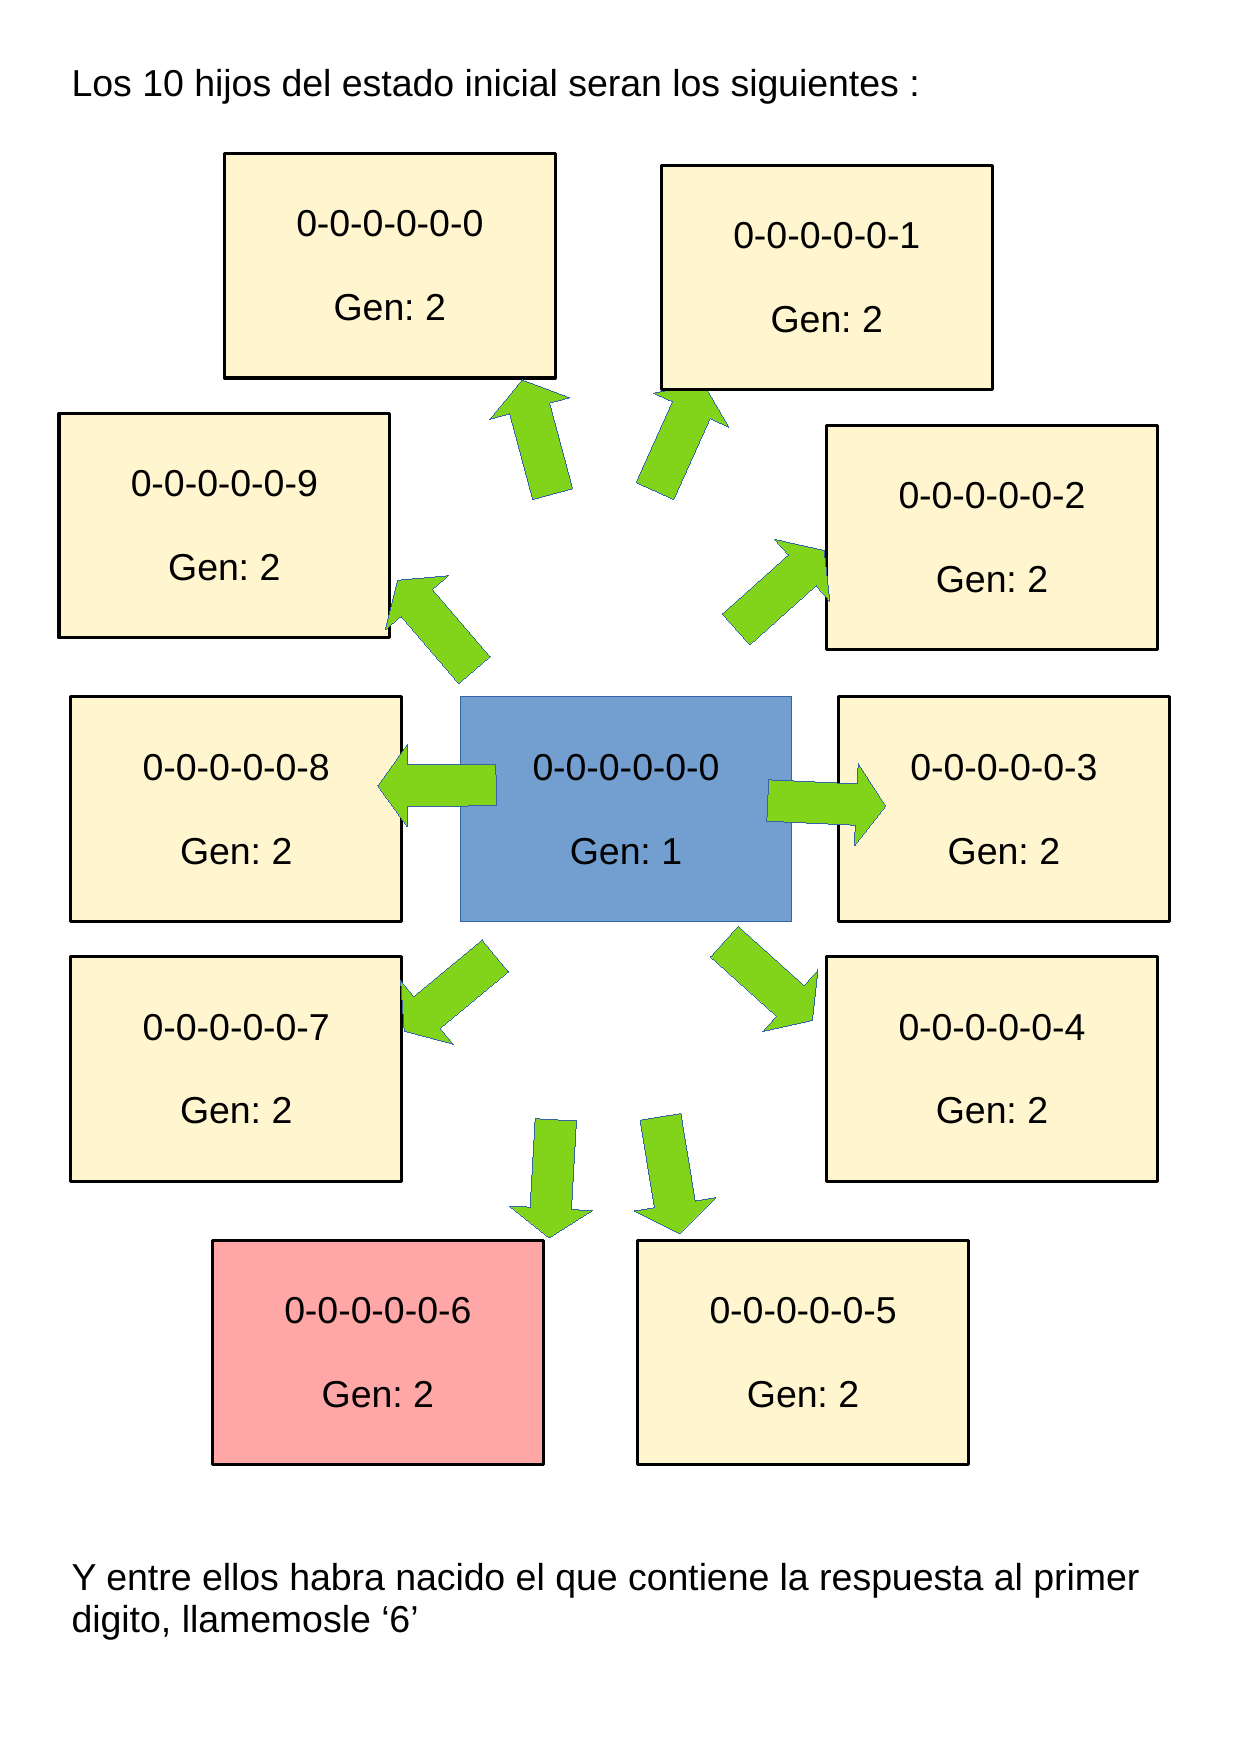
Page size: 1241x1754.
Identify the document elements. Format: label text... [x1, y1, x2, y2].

text_box 0-0-0-0-0-1 Gen: 2 [661, 165, 993, 390]
text_box 0-0-0-0-0-2 Gen: 2 [826, 425, 1158, 650]
text_box 0-0-0-0-0-9 Gen: 2 [59, 413, 390, 638]
text_box [722, 539, 830, 645]
text_box 0-0-0-0-0-8 Gen: 2 [70, 696, 402, 922]
text_box [636, 390, 729, 500]
text_box [710, 926, 818, 1032]
text_box 0-0-0-0-0-5 Gen: 2 [637, 1240, 969, 1465]
text_box 0-0-0-0-0-0 Gen: 1 [460, 696, 792, 922]
text_box [400, 939, 509, 1045]
text_box 0-0-0-0-0-0 Gen: 2 [224, 153, 556, 378]
text_box Los 10 hijos del estado inicial seran los siguientes : [56, 55, 1182, 119]
text_box 0-0-0-0-0-3 Gen: 2 [838, 696, 1170, 922]
text_box 0-0-0-0-0-4 Gen: 2 [826, 956, 1158, 1182]
text_box 0-0-0-0-0-7 Gen: 2 [70, 956, 402, 1182]
text_box [385, 575, 491, 684]
text_box [634, 1113, 716, 1234]
text_box [509, 1118, 593, 1238]
text_box 0-0-0-0-0-6 Gen: 2 [212, 1240, 544, 1465]
text_box Y entre ellos habra nacido el que contiene la respuesta al primer digito, llamemosle ‘6’ [56, 1549, 1182, 1649]
text_box [377, 744, 497, 827]
text_box [766, 763, 886, 846]
text_box [489, 379, 573, 500]
